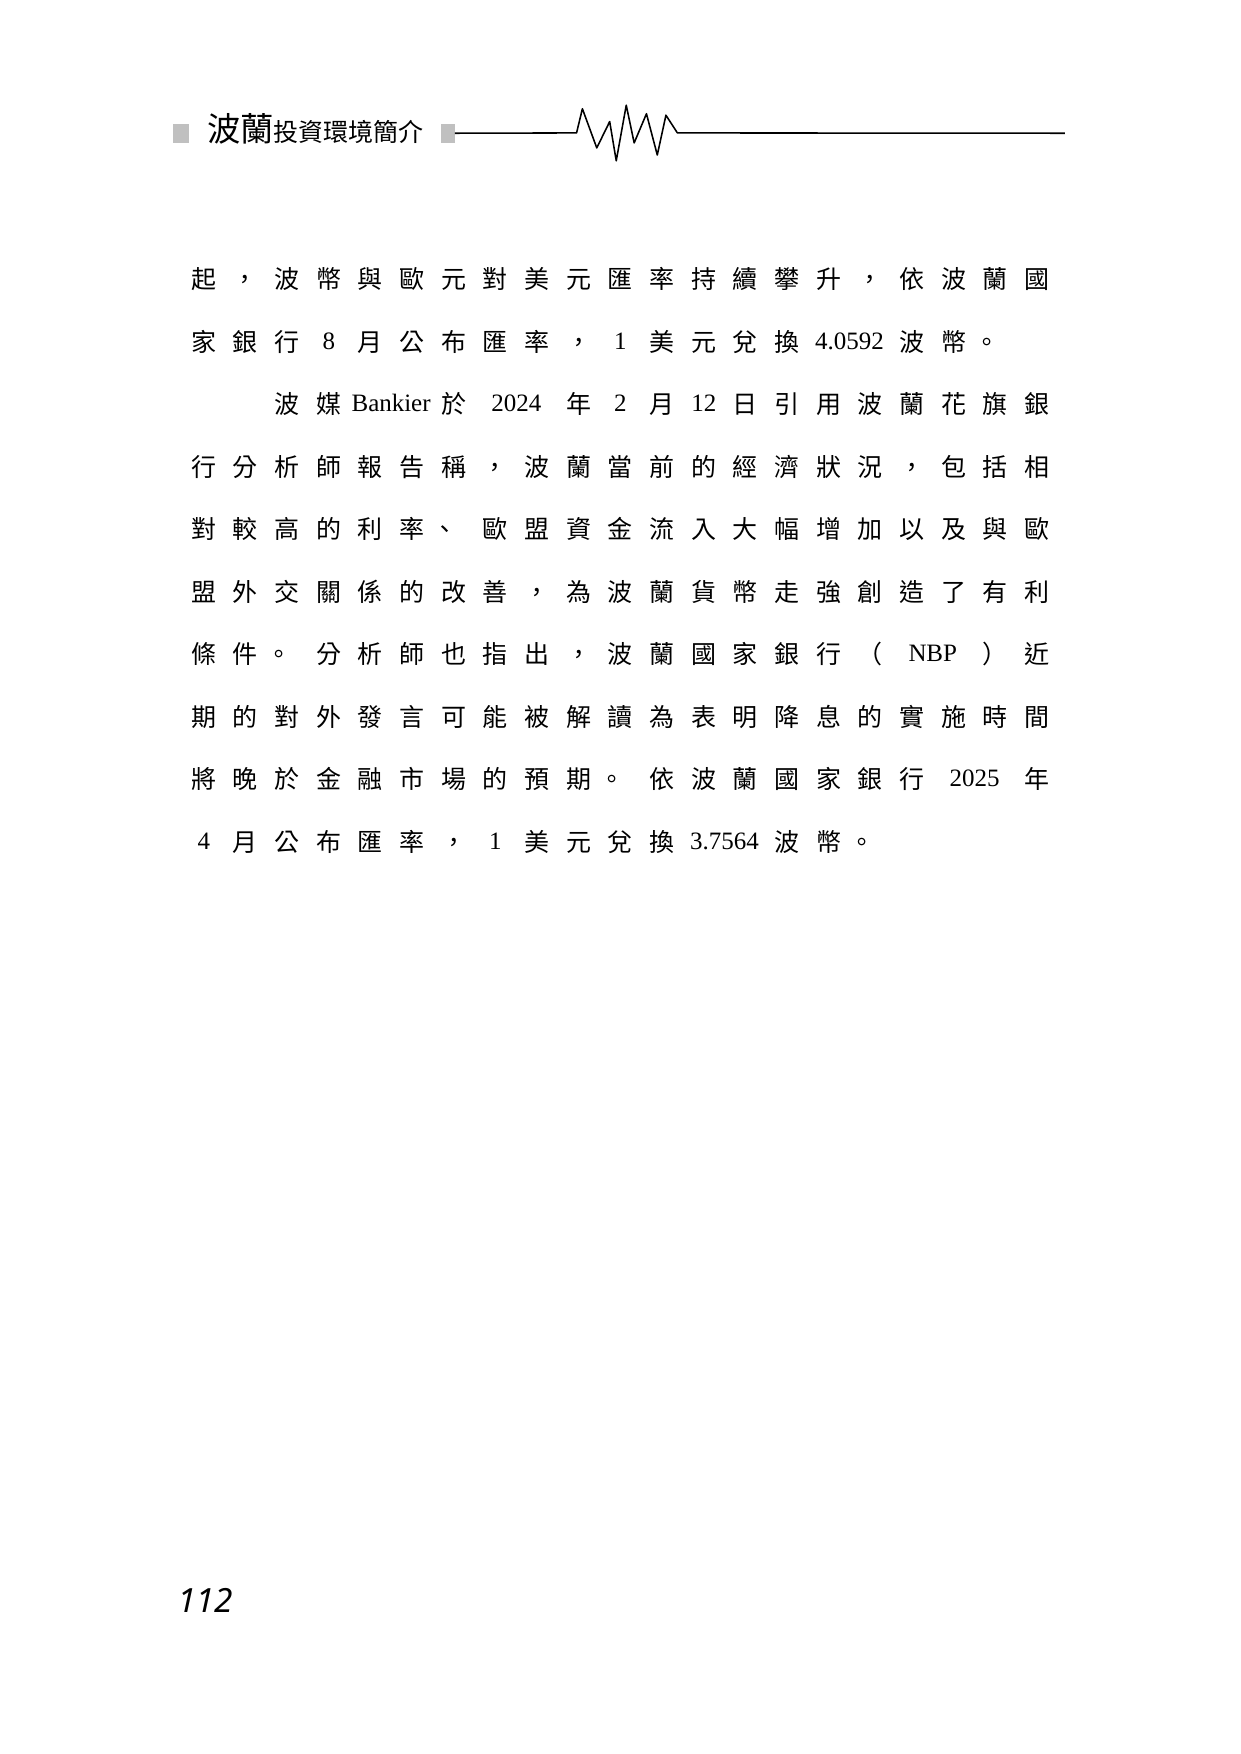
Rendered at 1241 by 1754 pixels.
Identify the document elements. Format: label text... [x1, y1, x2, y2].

text 起，波幣與歐元對美元匯率持續攀升，依波蘭國家銀行8月公布匯率，1美元兌換4.0592波幣。 [183, 236, 1058, 361]
text 波媒Bankier於2024年2月12日引用波蘭花旗銀行分析師報告稱，波蘭當前的經濟狀況，包括相對較高的利率、歐盟資金流入大幅增加以及與歐盟外交關係的改善，為波蘭貨幣走強創造了有利條件。分析師也指出，波蘭國家銀行（NBP）近期的對外發言可能被解讀為表明降息的實施時間將晚於金融市場的預期。依波蘭國家銀行2025年4月公布匯率，1美元兌換3.7564波幣。 [183, 361, 1058, 861]
